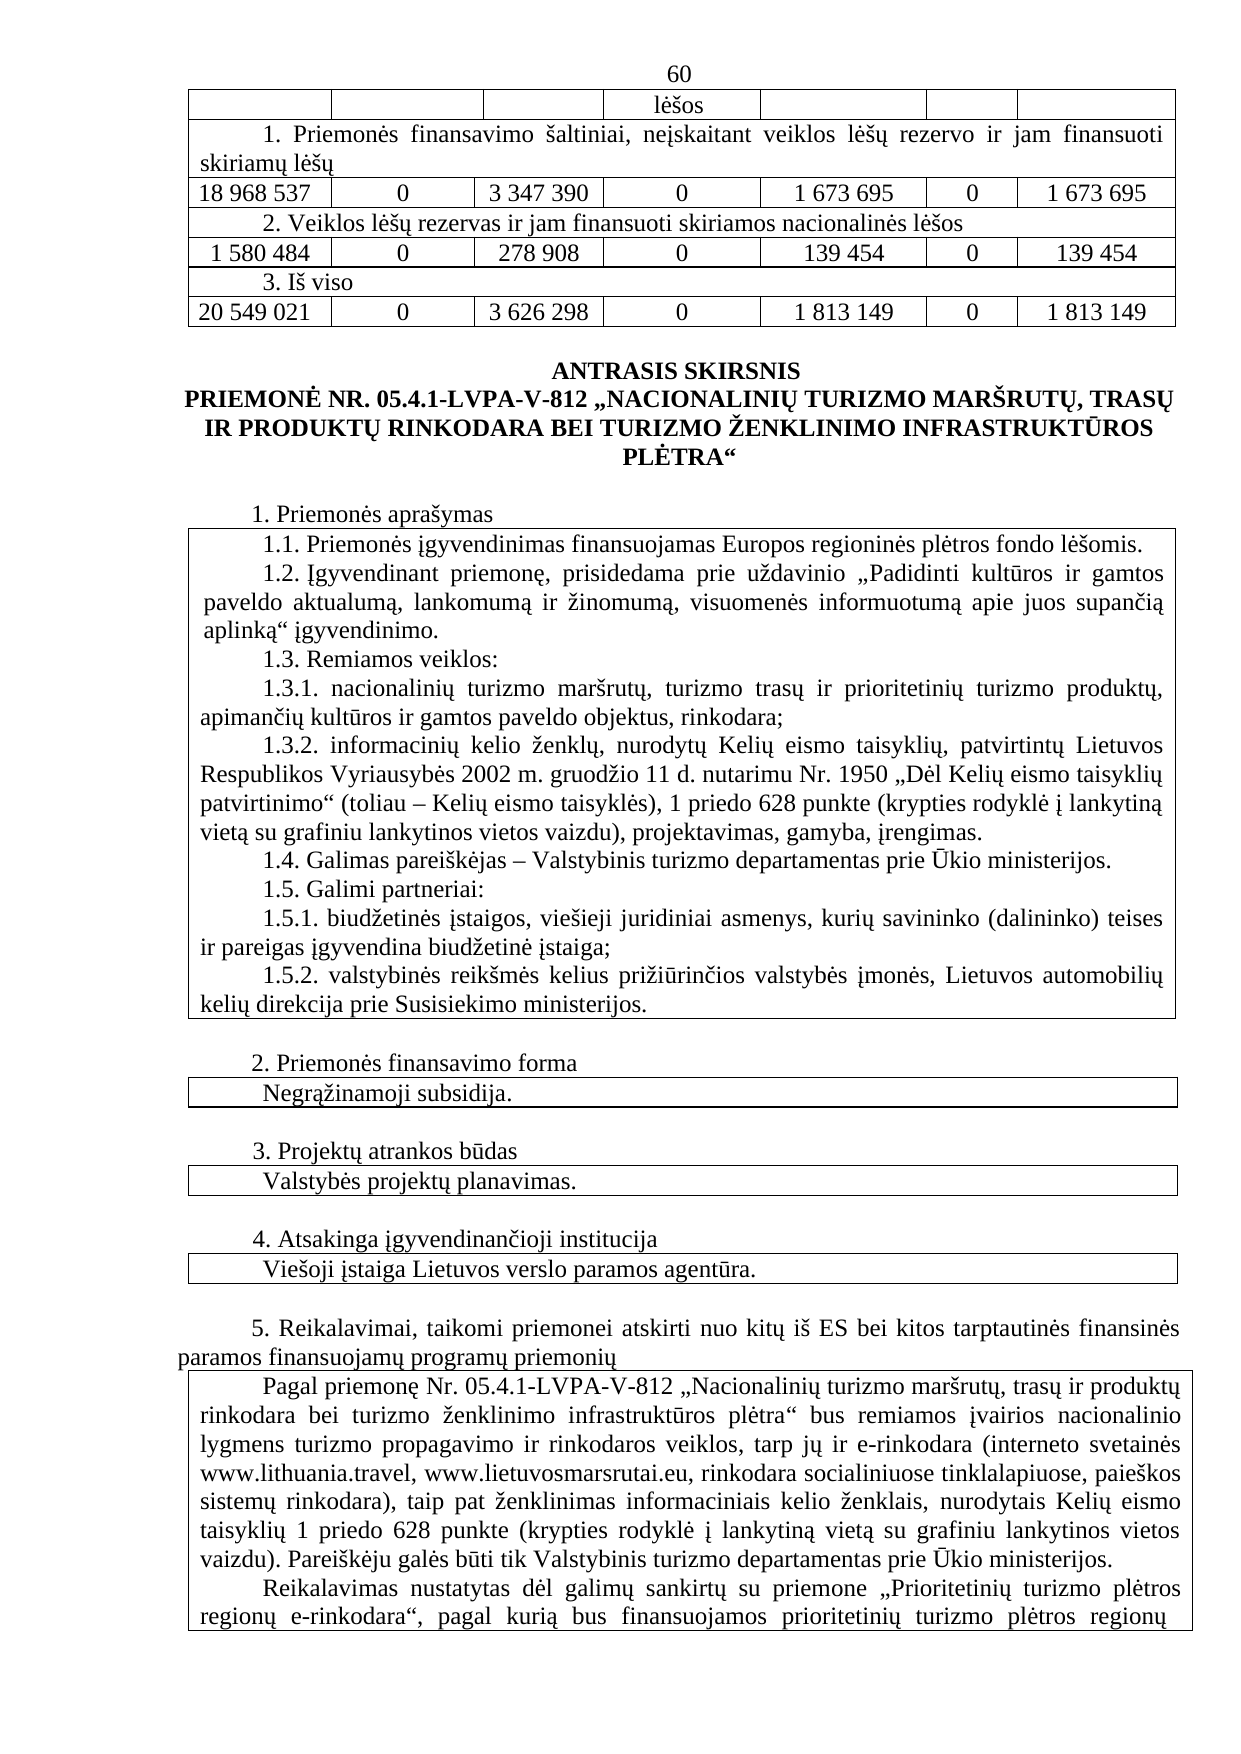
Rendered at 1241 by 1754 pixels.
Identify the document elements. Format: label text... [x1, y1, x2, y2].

table_cell 1 580 484 [189, 238, 331, 266]
table_cell 0 [604, 178, 760, 207]
table_header Viešoji įstaiga Lietuvos verslo paramos agentūra. [189, 1254, 1177, 1283]
text 1. Priemonės aprašymas [244, 499, 1181, 528]
table_cell [332, 90, 483, 118]
table_cell 0 [604, 297, 760, 326]
text PRIEMONĖ NR. 05.4.1-LVPA-V-812 „NACIONALINIŲ TURIZMO MARŠRUTŲ, TRASŲ IR PRODUKTŲ RINKODARA BEI TURIZMO ŽENKLINIMO INFRASTRUKTŪROS PLĖTRA“ [177, 384, 1181, 471]
text 3. Projektų atrankos būdas [252, 1136, 1181, 1165]
table_cell 0 [927, 238, 1017, 266]
table_cell 0 [332, 297, 474, 326]
table_cell 1.4. Galimas pareiškėjas – Valstybinis turizmo departamentas prie Ūkio ministerijos. 1.5. Galimi partneriai: 1.5.1. biudžetinės įstaigos, viešieji juridiniai asmenys, kurių savininko (dalininko) teises ir pareigas įgyvendina biudžetinė įstaiga; 1.5.2. valstybinės reikšmės kelius prižiūrinčios valstybės įmonės, Lietuvos automobilių kelių direkcija prie Susisiekimo ministerijos. [189, 846, 1175, 1018]
table_cell 0 [604, 238, 760, 266]
table_cell 3 626 298 [475, 297, 603, 326]
text 4. Atsakinga įgyvendinančioji institucija [252, 1224, 1181, 1253]
table_cell 139 454 [1018, 238, 1175, 266]
table_header Negrąžinamoji subsidija. [189, 1078, 1177, 1106]
table_cell 0 [332, 238, 474, 266]
table_cell 1 813 149 [1018, 297, 1175, 326]
table_cell 1 673 695 [761, 178, 926, 207]
table_header Valstybės projektų planavimas. [189, 1166, 1177, 1195]
table_cell 1 673 695 [1018, 178, 1175, 207]
table_cell [927, 90, 1017, 118]
table_cell 1.2. Įgyvendinant priemonę, prisidedama prie uždavinio „Padidinti kultūros ir gamtos paveldo aktualumą, lankomumą ir žinomumą, visuomenės informuotumą apie juos supančią aplinką“ įgyvendinimo. [189, 558, 1175, 644]
table_cell 3. Iš viso [189, 268, 1175, 296]
text 5. Reikalavimai, taikomi priemonei atskirti nuo kitų iš ES bei kitos tarptautinės finansinės paramos finansuojamų programų priemonių [177, 1313, 1181, 1370]
table_cell 278 908 [475, 238, 603, 266]
table_cell [1018, 90, 1175, 118]
text ANTRASIS SKIRSNIS [177, 356, 1181, 384]
table_cell 2. Veiklos lėšų rezervas ir jam finansuoti skiriamos nacionalinės lėšos [189, 208, 1175, 237]
table_cell 3 347 390 [475, 178, 603, 207]
table_cell [484, 90, 603, 118]
table_header Pagal priemonę Nr. 05.4.1-LVPA-V-812 „Nacionalinių turizmo maršrutų, trasų ir produktų rinkodara bei turizmo ženklinimo infrastruktūros plėtra“ bus remiamos įvairios nacionalinio lygmens turizmo propagavimo ir rinkodaros veiklos, tarp jų ir e-rinkodara (interneto svetainės www.lithuania.travel, www.lietuvosmarsrutai.eu, rinkodara socialiniuose tinklalapiuose, paieškos sistemų rinkodara), taip pat ženklinimas informaciniais kelio ženklais, nurodytais Kelių eismo taisyklių 1 priedo 628 punkte (krypties rodyklė į lankytiną vietą su grafiniu lankytinos vietos vaizdu). Pareiškėju galės būti tik Valstybinis turizmo departamentas prie Ūkio ministerijos. Reikalavimas nustatytas dėl galimų sankirtų su priemone „Prioritetinių turizmo plėtros regionų e-rinkodara“, pagal kurią bus finansuojamos prioritetinių turizmo plėtros regionų [189, 1371, 1192, 1630]
table_cell 1.3. Remiamos veiklos: 1.3.1. nacionalinių turizmo maršrutų, turizmo trasų ir prioritetinių turizmo produktų, apimančių kultūros ir gamtos paveldo objektus, rinkodara; 1.3.2. informacinių kelio ženklų, nurodytų Kelių eismo taisyklių, patvirtintų Lietuvos Respublikos Vyriausybės 2002 m. gruodžio 11 d. nutarimu Nr. 1950 „Dėl Kelių eismo taisyklių patvirtinimo“ (toliau – Kelių eismo taisyklės), 1 priedo 628 punkte (krypties rodyklė į lankytiną vietą su grafiniu lankytinos vietos vaizdu), projektavimas, gamyba, įrengimas. [189, 644, 1175, 846]
table_cell lėšos [604, 90, 760, 118]
table_cell 20 549 021 [189, 297, 331, 326]
table_cell 0 [927, 297, 1017, 326]
table_cell 0 [927, 178, 1017, 207]
table_cell 1 813 149 [761, 297, 926, 326]
table_cell 18 968 537 [189, 178, 331, 207]
text 2. Priemonės finansavimo forma [251, 1048, 1181, 1077]
table_cell [761, 90, 926, 118]
table_cell 139 454 [761, 238, 926, 266]
table_cell 1. Priemonės finansavimo šaltiniai, neįskaitant veiklos lėšų rezervo ir jam finansuoti skiriamų lėšų [189, 120, 1175, 177]
table_cell [189, 90, 331, 118]
table_header 1.1. Priemonės įgyvendinimas finansuojamas Europos regioninės plėtros fondo lėšomis. [189, 529, 1175, 558]
table_cell 0 [332, 178, 474, 207]
